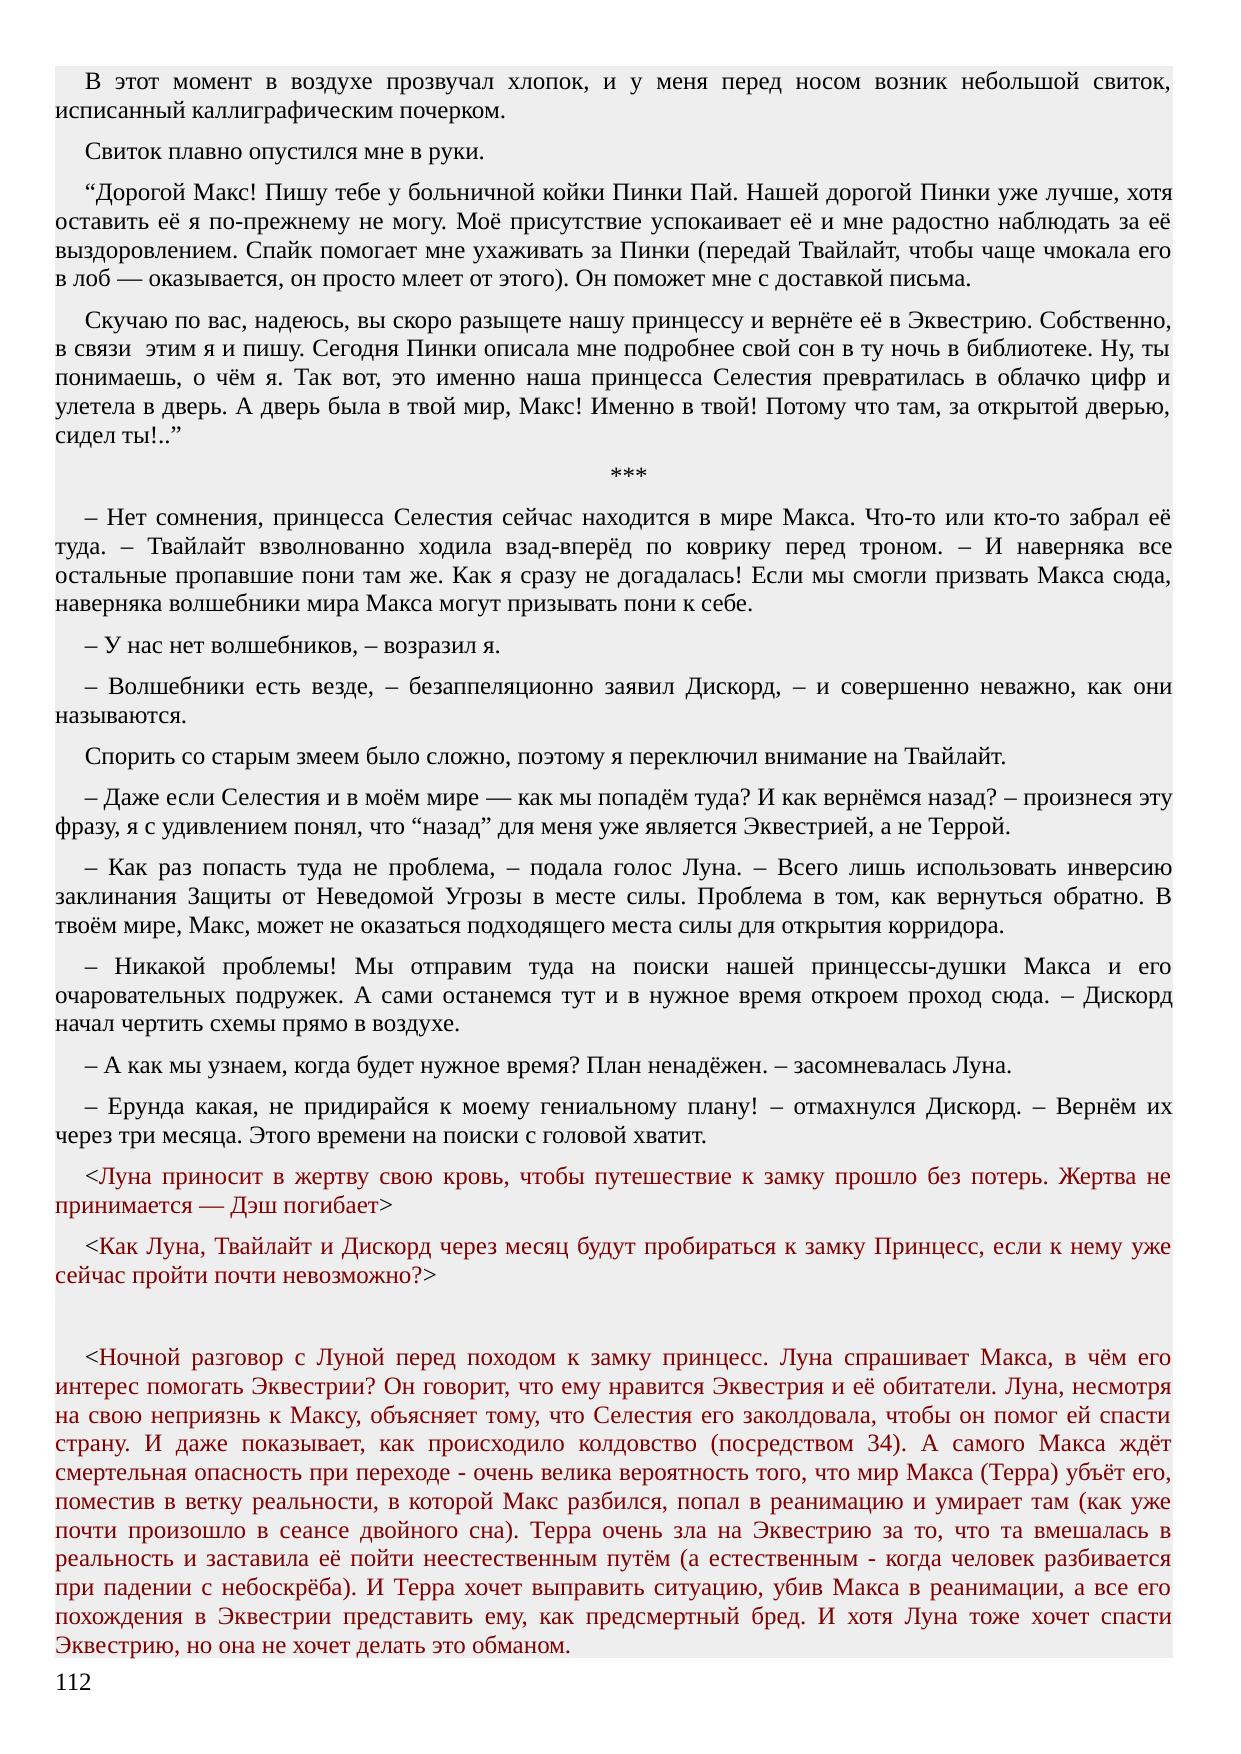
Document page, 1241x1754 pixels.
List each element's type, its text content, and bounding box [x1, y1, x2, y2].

text – Нет сомнения, принцесса Селестия сейчас находится в мире Макса. Что-то или кто-то забрал её туда. – Твайлайт взволнованно ходила взад-вперёд по коврику перед троном. – И наверняка все остальные пропавшие пони там же. Как я сразу не догадалась! Если мы смогли призвать Макса сюда, наверняка волшебники мира Макса могут призывать пони к себе. [55, 502, 1173, 617]
text В этот момент в воздухе прозвучал хлопок, и у меня перед носом возник небольшой свиток, исписанный каллиграфическим почерком. [55, 66, 1173, 123]
text – Даже если Селестия и в моём мире — как мы попадём туда? И как вернёмся назад? – произнеся эту фразу, я с удивлением понял, что “назад” для меня уже является Эквестрией, а не Террой. [55, 782, 1173, 840]
text – Волшебники есть везде, – безаппеляционно заявил Дискорд, – и совершенно неважно, как они называются. [55, 671, 1173, 728]
text Свиток плавно опустился мне в руки. [55, 136, 1173, 165]
text Скучаю по вас, надеюсь, вы скоро разыщете нашу принцессу и вернёте её в Эквестрию. Собственно, в связи этим я и пишу. Сегодня Пинки описала мне подробнее свой сон в ту ночь в библиотеке. Ну, ты понимаешь, о чём я. Так вот, это именно наша принцесса Селестия превратилась в облачко цифр и улетела в дверь. А дверь была в твой мир, Макс! Именно в твой! Потому что там, за открытой дверью, сидел ты!..” [55, 305, 1173, 448]
text *** [55, 461, 1173, 490]
text – Ерунда какая, не придирайся к моему гениальному плану! – отмахнулся Дискорд. – Вернём их через три месяца. Этого времени на поиски с головой хватит. [55, 1091, 1173, 1148]
text Спорить со старым змеем было сложно, поэтому я переключил внимание на Твайлайт. [55, 741, 1173, 770]
text – А как мы узнаем, когда будет нужное время? План ненадёжен. – засомневалась Луна. [55, 1050, 1173, 1078]
text “Дорогой Макс! Пишу тебе у больничной койки Пинки Пай. Нашей дорогой Пинки уже лучше, хотя оставить её я по-прежнему не могу. Моё присутствие успокаивает её и мне радостно наблюдать за её выздоровлением. Спайк помогает мне ухаживать за Пинки (передай Твайлайт, чтобы чаще чмокала его в лоб — оказывается, он просто млеет от этого). Он поможет мне с доставкой письма. [55, 177, 1173, 292]
text <Ночной разговор с Луной перед походом к замку принцесс. Луна спрашивает Макса, в чём его интерес помогать Эквестрии? Он говорит, что ему нравится Эквестрия и её обитатели. Луна, несмотря на свою неприязнь к Максу, объясняет тому, что Селестия его заколдовала, чтобы он помог ей спасти страну. И даже показывает, как происходило колдовство (посредством 34). А самого Макса ждёт смертельная опасность при переходе - очень велика вероятность того, что мир Макса (Терра) убъёт его, поместив в ветку реальности, в которой Макс разбился, попал в реанимацию и умирает там (как уже почти произошло в сеансе двойного сна). Терра очень зла на Эквестрию за то, что та вмешалась в реальность и заставила её пойти неестественным путём (а естественным - когда человек разбивается при падении с небоскрёба). И Терра хочет выправить ситуацию, убив Макса в реанимации, а все его похождения в Эквестрии представить ему, как предсмертный бред. И хотя Луна тоже хочет спасти Эквестрию, но она не хочет делать это обманом. [55, 1342, 1173, 1658]
text – У нас нет волшебников, – возразил я. [55, 630, 1173, 658]
text – Никакой проблемы! Мы отправим туда на поиски нашей принцессы-душки Макса и его очаровательных подружек. А сами останемся тут и в нужное время откроем проход сюда. – Дискорд начал чертить схемы прямо в воздухе. [55, 951, 1173, 1037]
text – Как раз попасть туда не проблема, – подала голос Луна. – Всего лишь использовать инверсию заклинания Защиты от Неведомой Угрозы в месте силы. Проблема в том, как вернуться обратно. В твоём мире, Макс, может не оказаться подходящего места силы для открытия корридора. [55, 852, 1173, 938]
text <Луна приносит в жертву свою кровь, чтобы путешествие к замку прошло без потерь. Жертва не принимается — Дэш погибает> [55, 1161, 1173, 1218]
text <Как Луна, Твайлайт и Дискорд через месяц будут пробираться к замку Принцесс, если к нему уже сейчас пройти почти невозможно?> [55, 1231, 1173, 1288]
